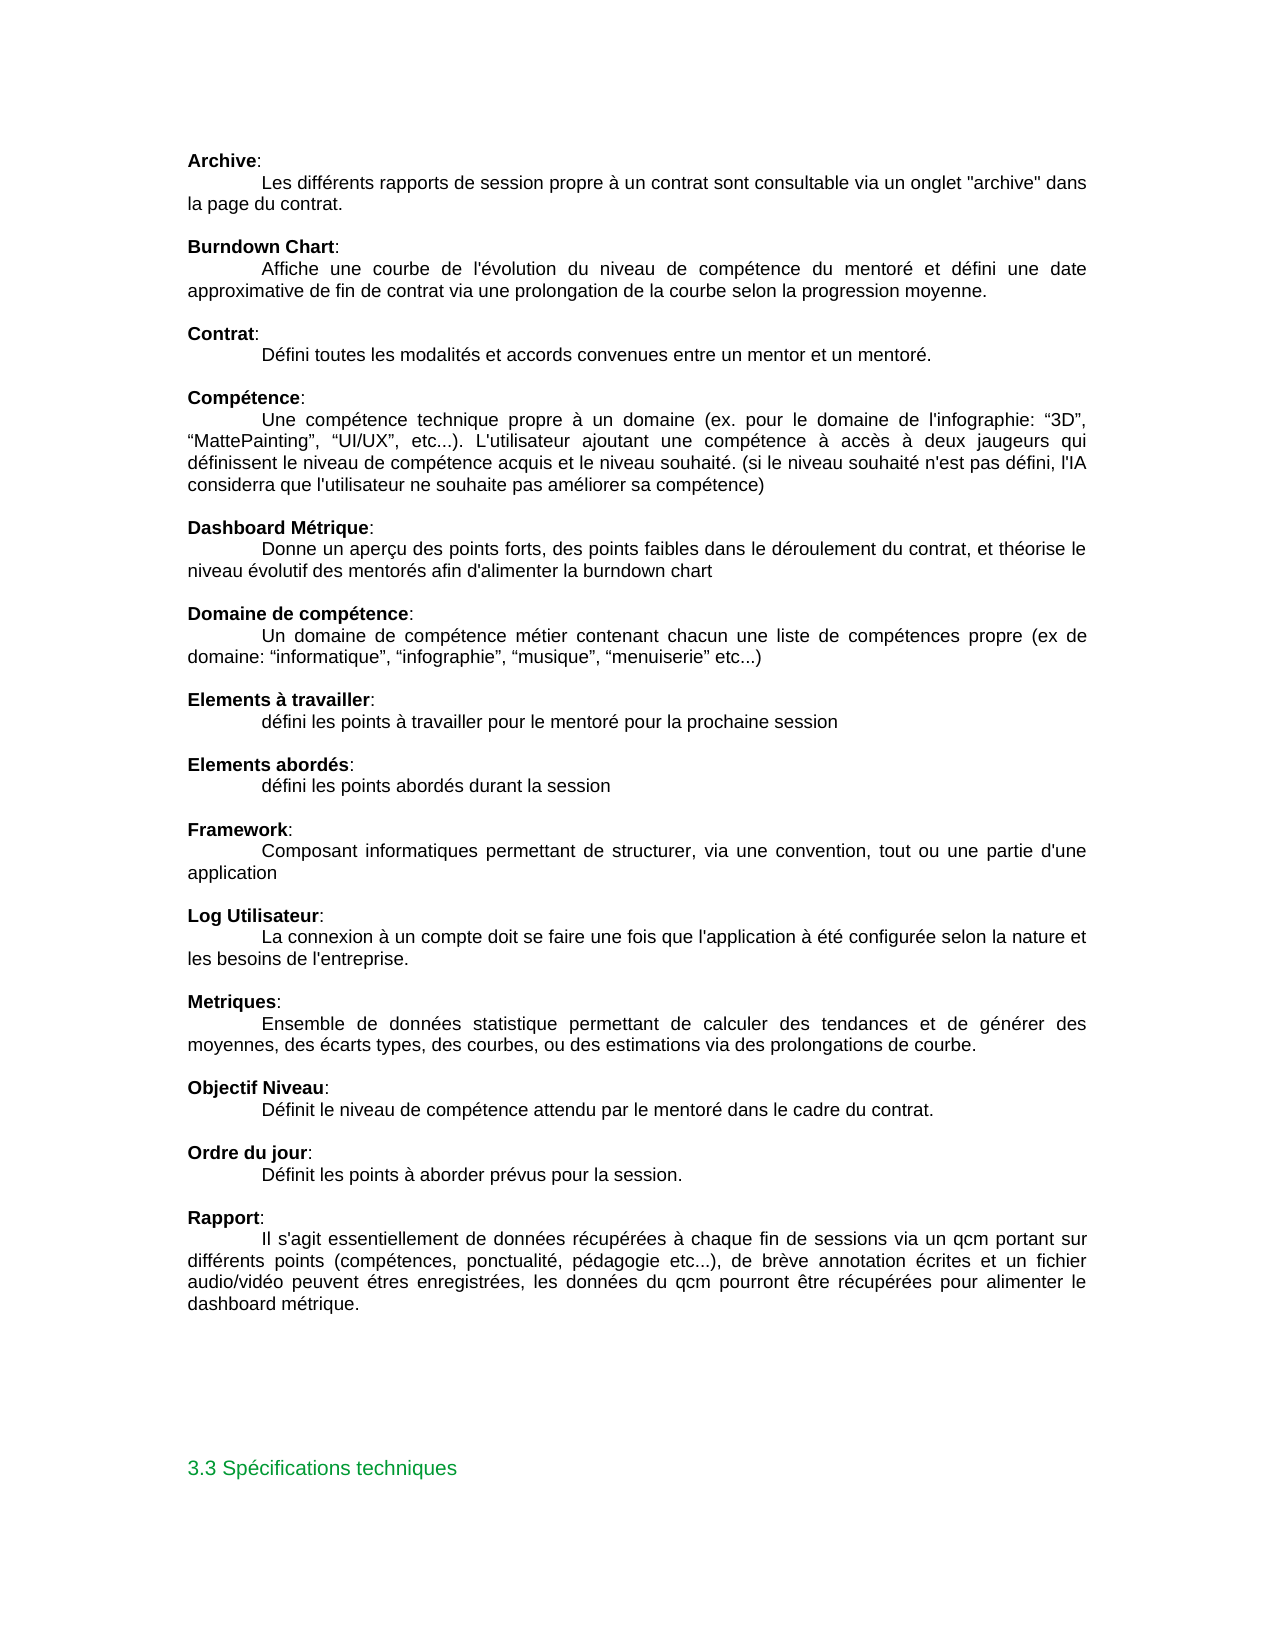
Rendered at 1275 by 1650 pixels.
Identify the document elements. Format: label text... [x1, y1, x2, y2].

text Log Utilisateur: [187, 905, 1087, 926]
text Les différents rapports de session propre à un contrat sont consultable via un onglet "archive" dans la page du contrat. [187, 172, 1087, 215]
text Burndown Chart: [187, 236, 1087, 258]
text Objectif Niveau: [187, 1077, 1087, 1099]
text Ordre du jour: [187, 1142, 1087, 1163]
text Elements à travailler: [187, 689, 1087, 711]
text Composant informatiques permettant de structurer, via une convention, tout ou une partie d'une application [187, 840, 1087, 883]
text Affiche une courbe de l'évolution du niveau de compétence du mentoré et défini une date approximative de fin de contrat via une prolongation de la courbe selon la progression moyenne. [187, 258, 1087, 301]
text Définit le niveau de compétence attendu par le mentoré dans le cadre du contrat. [187, 1099, 1087, 1120]
text Donne un aperçu des points forts, des points faibles dans le déroulement du contrat, et théorise le niveau évolutif des mentorés afin d'alimenter la burndown chart [187, 538, 1087, 581]
text Archive: [187, 150, 1087, 172]
text Définit les points à aborder prévus pour la session. [187, 1163, 1087, 1185]
text Compétence: [187, 387, 1087, 409]
text Rapport: [187, 1207, 1087, 1228]
text Défini toutes les modalités et accords convenues entre un mentor et un mentoré. [187, 344, 1087, 366]
text Domaine de compétence: [187, 603, 1087, 624]
text Metriques: [187, 991, 1087, 1012]
text Un domaine de compétence métier contenant chacun une liste de compétences propre (ex de domaine: “informatique”, “infographie”, “musique”, “menuiserie” etc...) [187, 624, 1087, 667]
text Une compétence technique propre à un domaine (ex. pour le domaine de l'infographie: “3D”, “MattePainting”, “UI/UX”, etc...). L'utilisateur ajoutant une compétence à accès à deux jaugeurs qui définissent le niveau de compétence acquis et le niveau souhaité. (si le niveau souhaité n'est pas défini, l'IA considerra que l'utilisateur ne souhaite pas améliorer sa compétence) [187, 409, 1087, 495]
text Framework: [187, 818, 1087, 840]
text Elements abordés: [187, 754, 1087, 775]
text défini les points abordés durant la session [187, 775, 1087, 797]
text Ensemble de données statistique permettant de calculer des tendances et de générer des moyennes, des écarts types, des courbes, ou des estimations via des prolongations de courbe. [187, 1012, 1087, 1056]
text 3.3 Spécifications techniques [187, 1456, 1087, 1480]
text Dashboard Métrique: [187, 517, 1087, 538]
text Il s'agit essentiellement de données récupérées à chaque fin de sessions via un qcm portant sur différents points (compétences, ponctualité, pédagogie etc...), de brève annotation écrites et un fichier audio/vidéo peuvent étres enregistrées, les données du qcm pourront être récupérées pour alimenter le dashboard métrique. [187, 1228, 1087, 1314]
text La connexion à un compte doit se faire une fois que l'application à été configurée selon la nature et les besoins de l'entreprise. [187, 926, 1087, 969]
text Contrat: [187, 322, 1087, 344]
text défini les points à travailler pour le mentoré pour la prochaine session [187, 711, 1087, 732]
